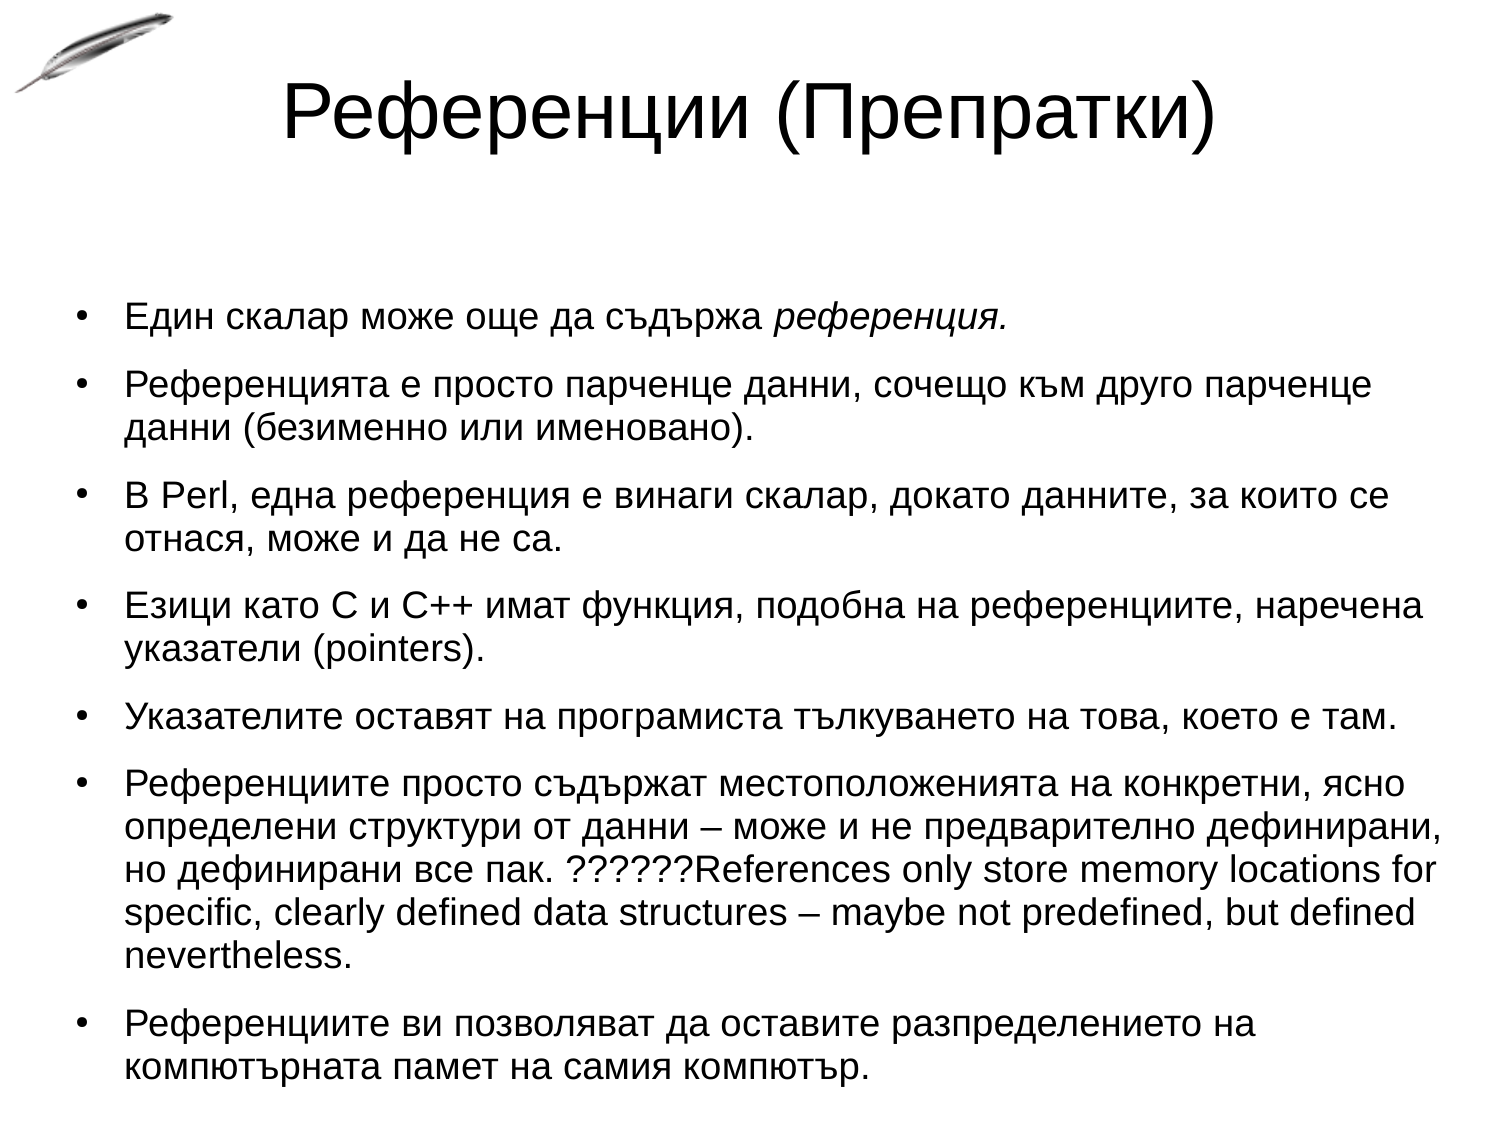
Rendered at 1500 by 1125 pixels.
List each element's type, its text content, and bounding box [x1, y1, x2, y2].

title Референции (Препратки) [75, 44, 1425, 178]
list Един скалар може още да съдържа референция. Референцията е просто парченце данни, сочещо към друго парченце данни (безименно или именовано). В Perl, една референция е винаги скалар, докато данните, за които се отнася, може и да не са. Езици като C и C++ имат функция, подобна на референциите, наречена указатели (pointers). Указателите оставят на програмиста тълкуването на това, което е там. Референциите просто съдържат местоположенията на конкретни, ясно определени структури от данни – може и не предварително дефинирани, но дефинирани все пак. ??????References only store memory locations for specific, clearly defined data structures – maybe not predefined, but defined nevertheless. Референциите ви позволяват да оставите разпределението на компютърната памет на самия компютър. [59, 295, 1453, 1092]
picture [11, 11, 179, 95]
